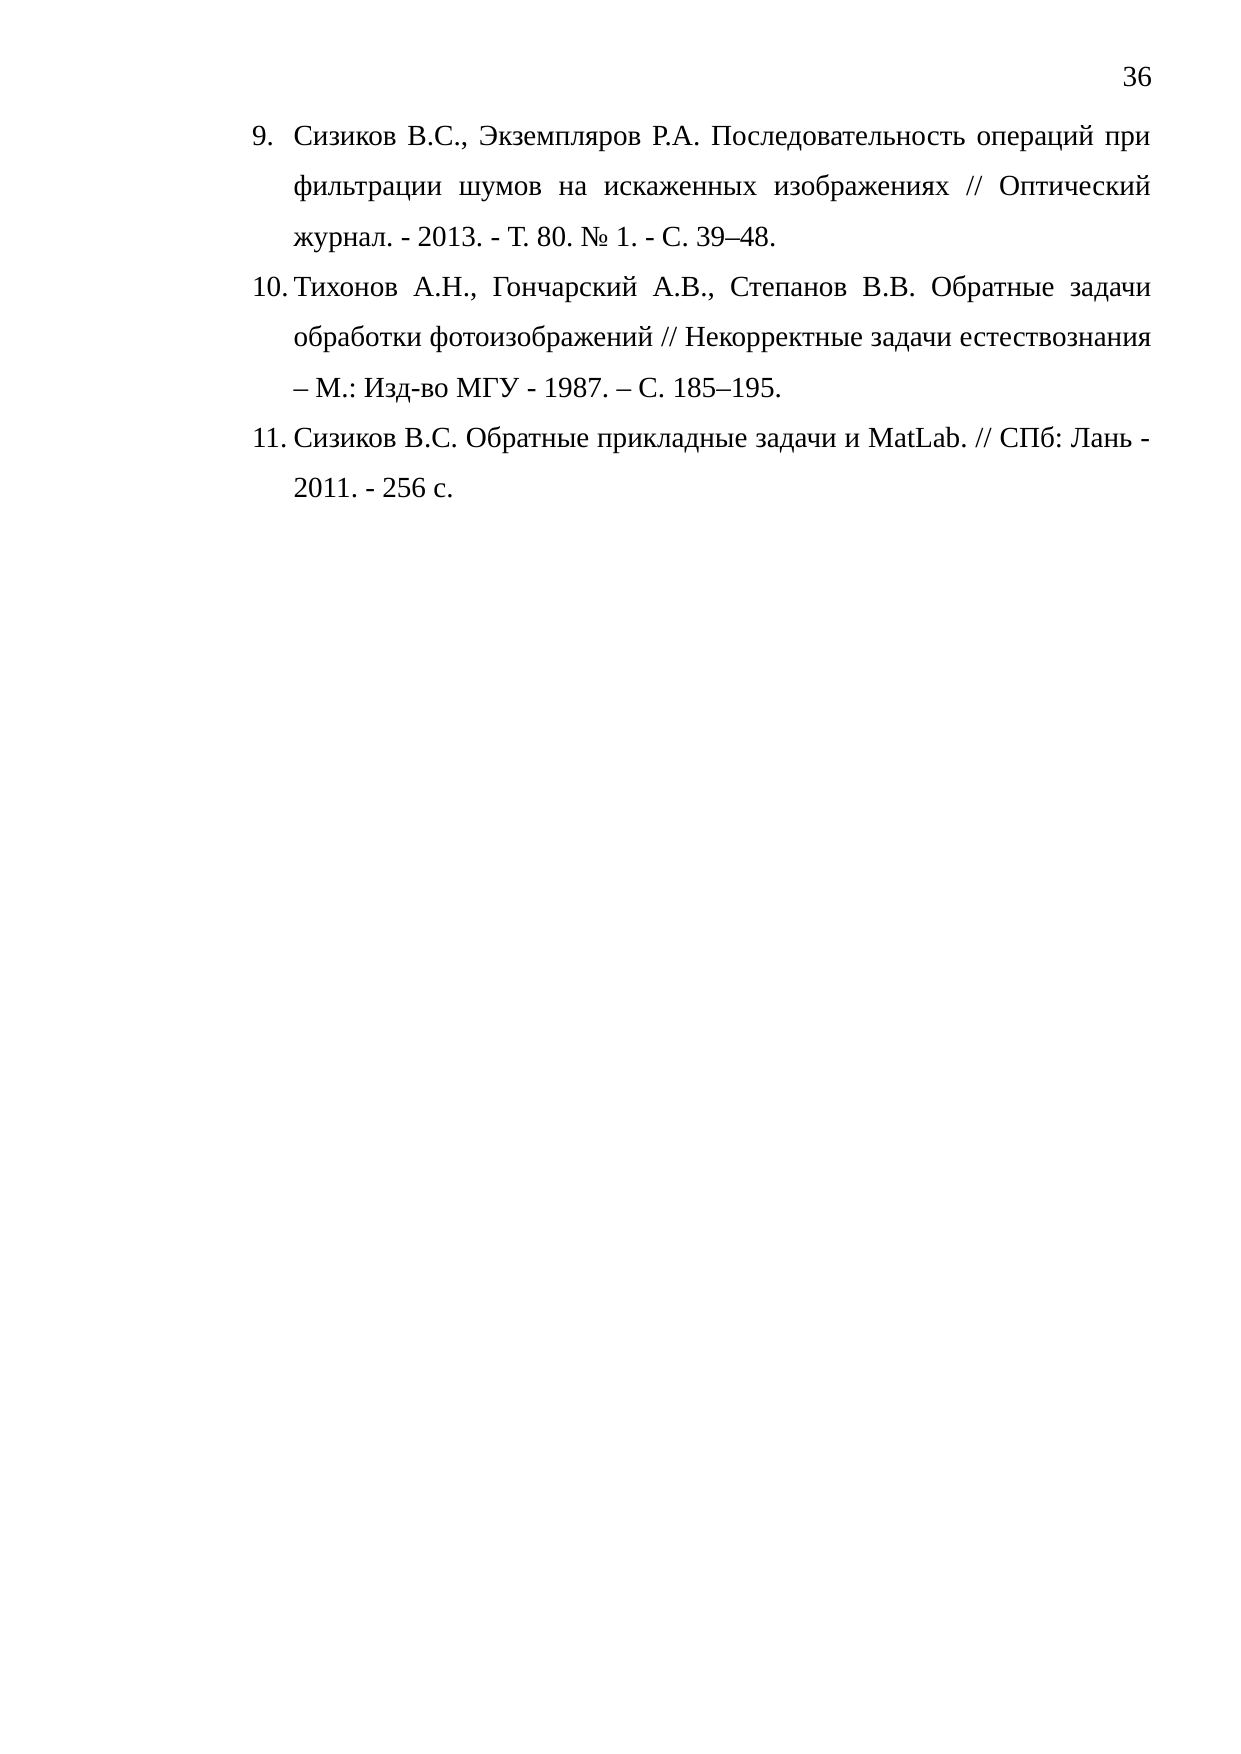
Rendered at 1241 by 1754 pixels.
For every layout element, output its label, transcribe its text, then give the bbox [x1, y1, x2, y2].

list Тихонов А.Н., Гончарский А.В., Степанов В.В. Обратные задачи обработки фотоизображений // Некорректные задачи естествознания – М.: Изд-во МГУ - 1987. – С. 185–195. [252, 269, 1152, 403]
list Сизиков В.С., Экземпляров Р.А. Последовательность операций при фильтрации шумов на искаженных изображениях // Оптический журнал. - 2013. - Т. 80. № 1. - С. 39–48. [252, 118, 1152, 252]
list Сизиков В.С. Обратные прикладные задачи и MatLab. // СПб: Лань - 2011. - 256 с. [252, 420, 1152, 504]
